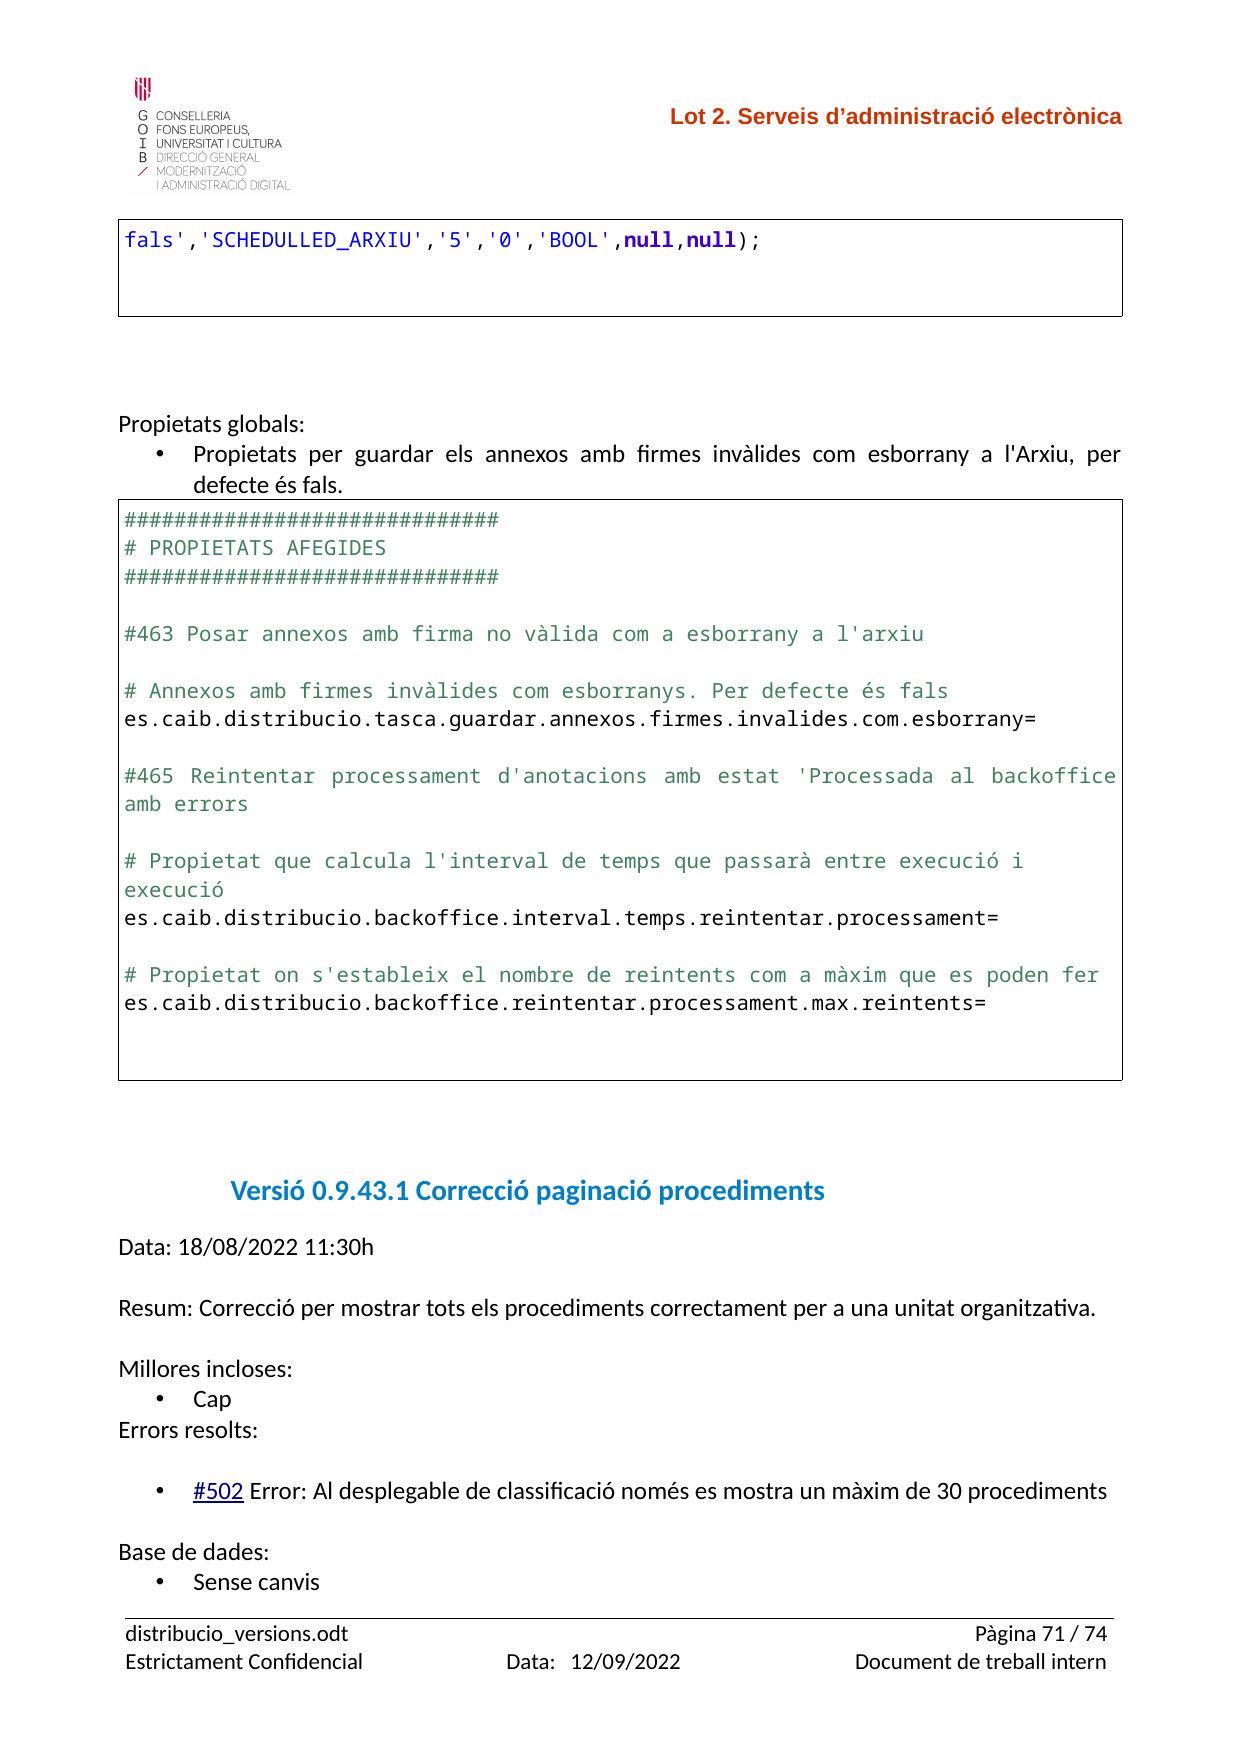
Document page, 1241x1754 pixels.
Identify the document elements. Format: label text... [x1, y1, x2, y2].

text Base de dades: [118, 1536, 1122, 1567]
subtitle Versió 0.9.43.1 Correcció paginació procediments [153, 1172, 1122, 1207]
list Cap [156, 1383, 1122, 1414]
picture [126, 70, 299, 197]
list Propietats per guardar els annexos amb firmes invàlides com esborrany a l'Arxiu, per defecte és fals. [156, 438, 1122, 499]
text Millores incloses: [118, 1353, 1122, 1383]
list Sense canvis [156, 1567, 1122, 1597]
text Data: 18/08/2022 11:30h [118, 1231, 1122, 1261]
text Resum: Correcció per mostrar tots els procediments correctament per a una unitat organitzativa. [118, 1292, 1122, 1322]
text Propietats globals: [118, 408, 1122, 438]
table_header fals','SCHEDULLED_ARXIU','5','0','BOOL',null,null); [119, 220, 1122, 316]
table_header ############################## # PROPIETATS AFEGIDES ############################## #463 Posar annexos amb firma no vàlida com a esborrany a l'arxiu # Annexos amb firmes invàlides com esborranys. Per defecte és fals es.caib.distribucio.tasca.guardar.annexos.firmes.invalides.com.esborrany= #465 Reintentar processament d'anotacions amb estat 'Processada al backoffice amb errors # Propietat que calcula l'interval de temps que passarà entre execució i execució es.caib.distribucio.backoffice.interval.temps.reintentar.processament= # Propietat on s'estableix el nombre de reintents com a màxim que es poden fer es.caib.distribucio.backoffice.reintentar.processament.max.reintents= [119, 500, 1122, 1079]
list #502 Error: Al desplegable de classificació només es mostra un màxim de 30 procediments [156, 1475, 1122, 1506]
text Errors resolts: [118, 1414, 1122, 1444]
